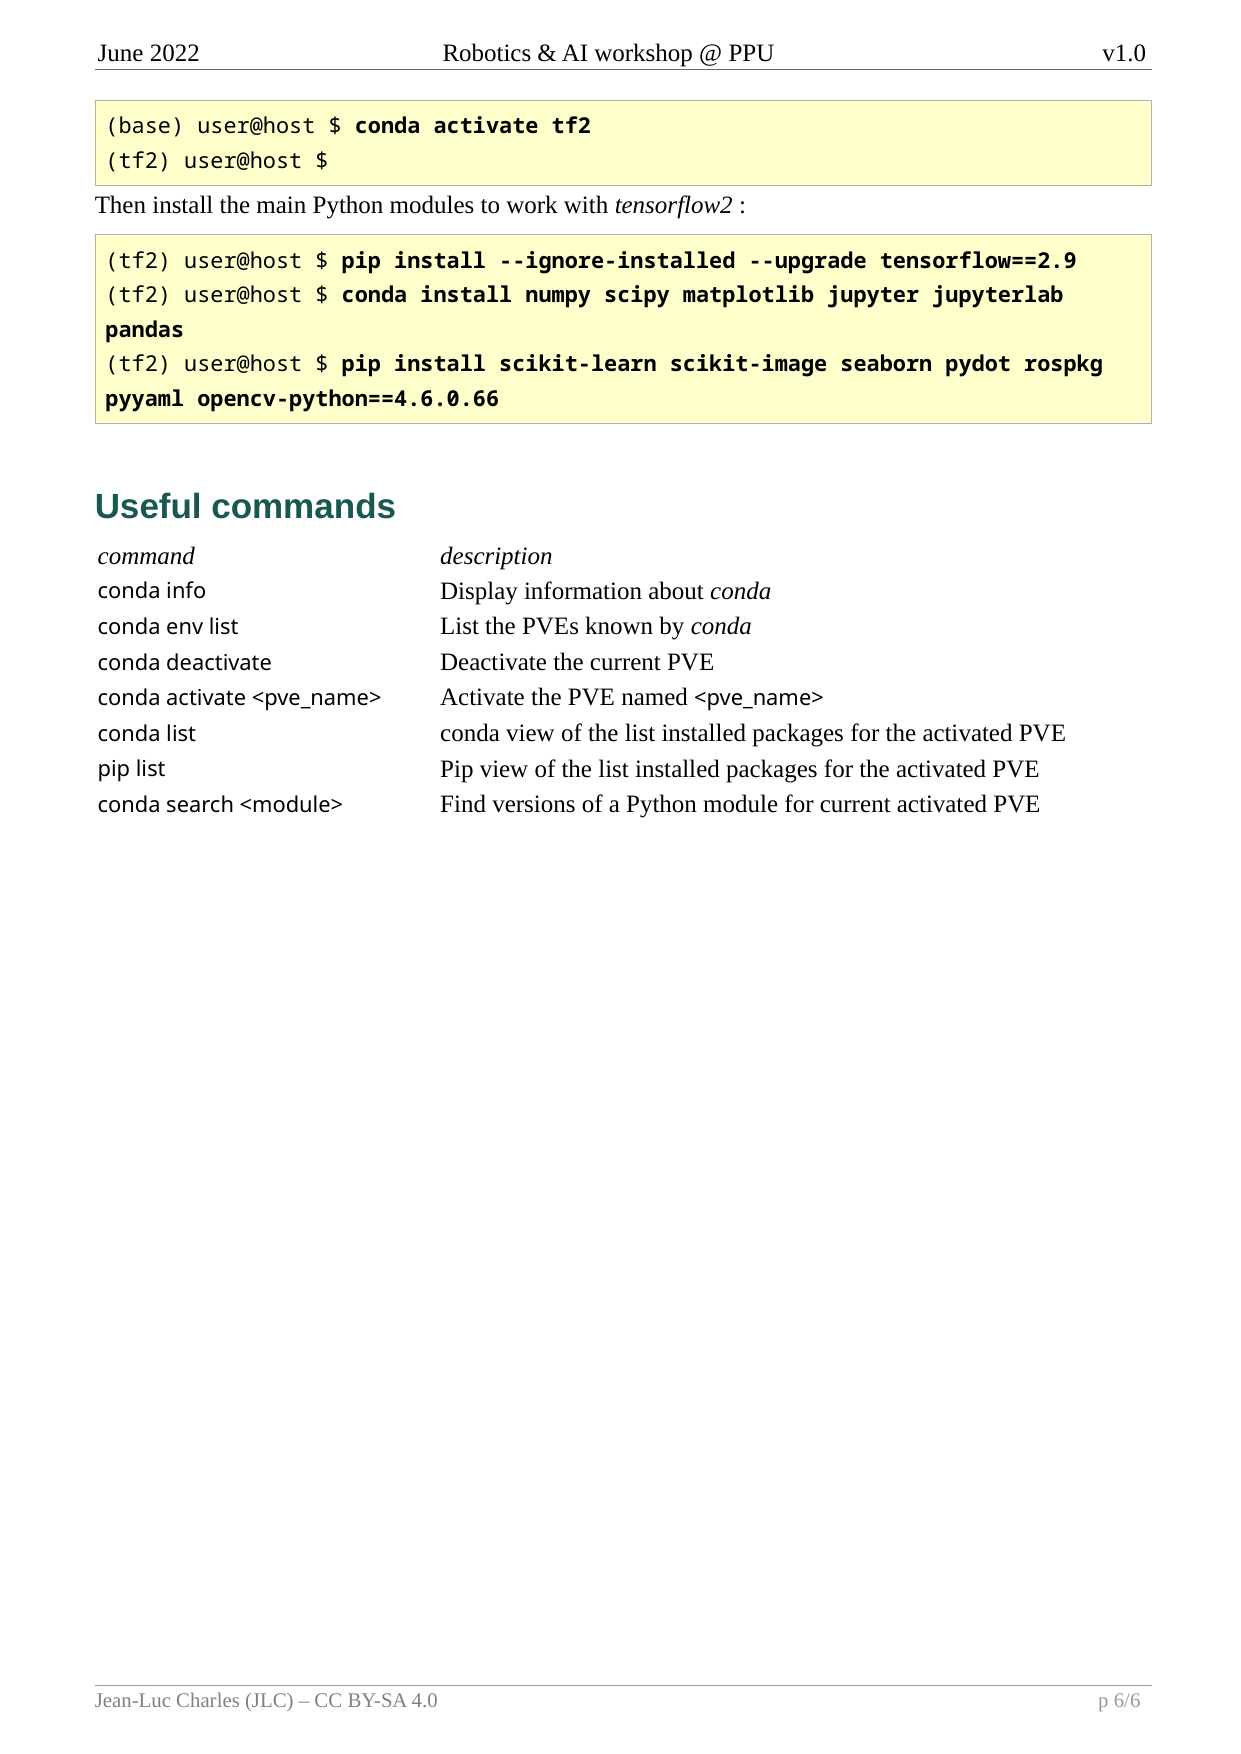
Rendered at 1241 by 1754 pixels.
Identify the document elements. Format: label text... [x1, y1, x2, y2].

text (tf2) user@host $ pip install --ignore-installed --upgrade tensorflow==2.9 [96, 235, 1151, 268]
table_header command [95, 538, 437, 572]
table_cell pip list [95, 751, 437, 786]
table_cell conda env list [95, 608, 437, 644]
table_cell Activate the PVE named <pve_name> [437, 679, 1102, 715]
table_cell conda info [95, 573, 437, 608]
text (tf2) user@host $ [96, 134, 1151, 185]
table_cell conda activate <pve_name> [95, 679, 437, 715]
text (tf2) user@host $ pip install scikit-learn scikit-image seaborn pydot rospkg pyyaml opencv-python==4.6.0.66 [96, 337, 1151, 423]
table_cell conda list [95, 715, 437, 751]
table_cell Display information about conda [437, 573, 1102, 608]
subtitle Useful commands [94, 485, 1152, 525]
table_cell Deactivate the current PVE [437, 644, 1102, 679]
table_cell List the PVEs known by conda [437, 608, 1102, 644]
table_cell conda deactivate [95, 644, 437, 679]
text Then install the main Python modules to work with tensorflow2 : [94, 190, 1152, 219]
table_cell conda view of the list installed packages for the activated PVE [437, 715, 1102, 751]
table_cell Find versions of a Python module for current activated PVE [437, 786, 1102, 822]
text (tf2) user@host $ conda install numpy scipy matplotlib jupyter jupyterlab pandas [96, 268, 1151, 337]
text (base) user@host $ conda activate tf2 [96, 101, 1151, 134]
table_header description [437, 538, 1102, 572]
table_cell conda search <module> [95, 786, 437, 822]
table_cell Pip view of the list installed packages for the activated PVE [437, 751, 1102, 786]
